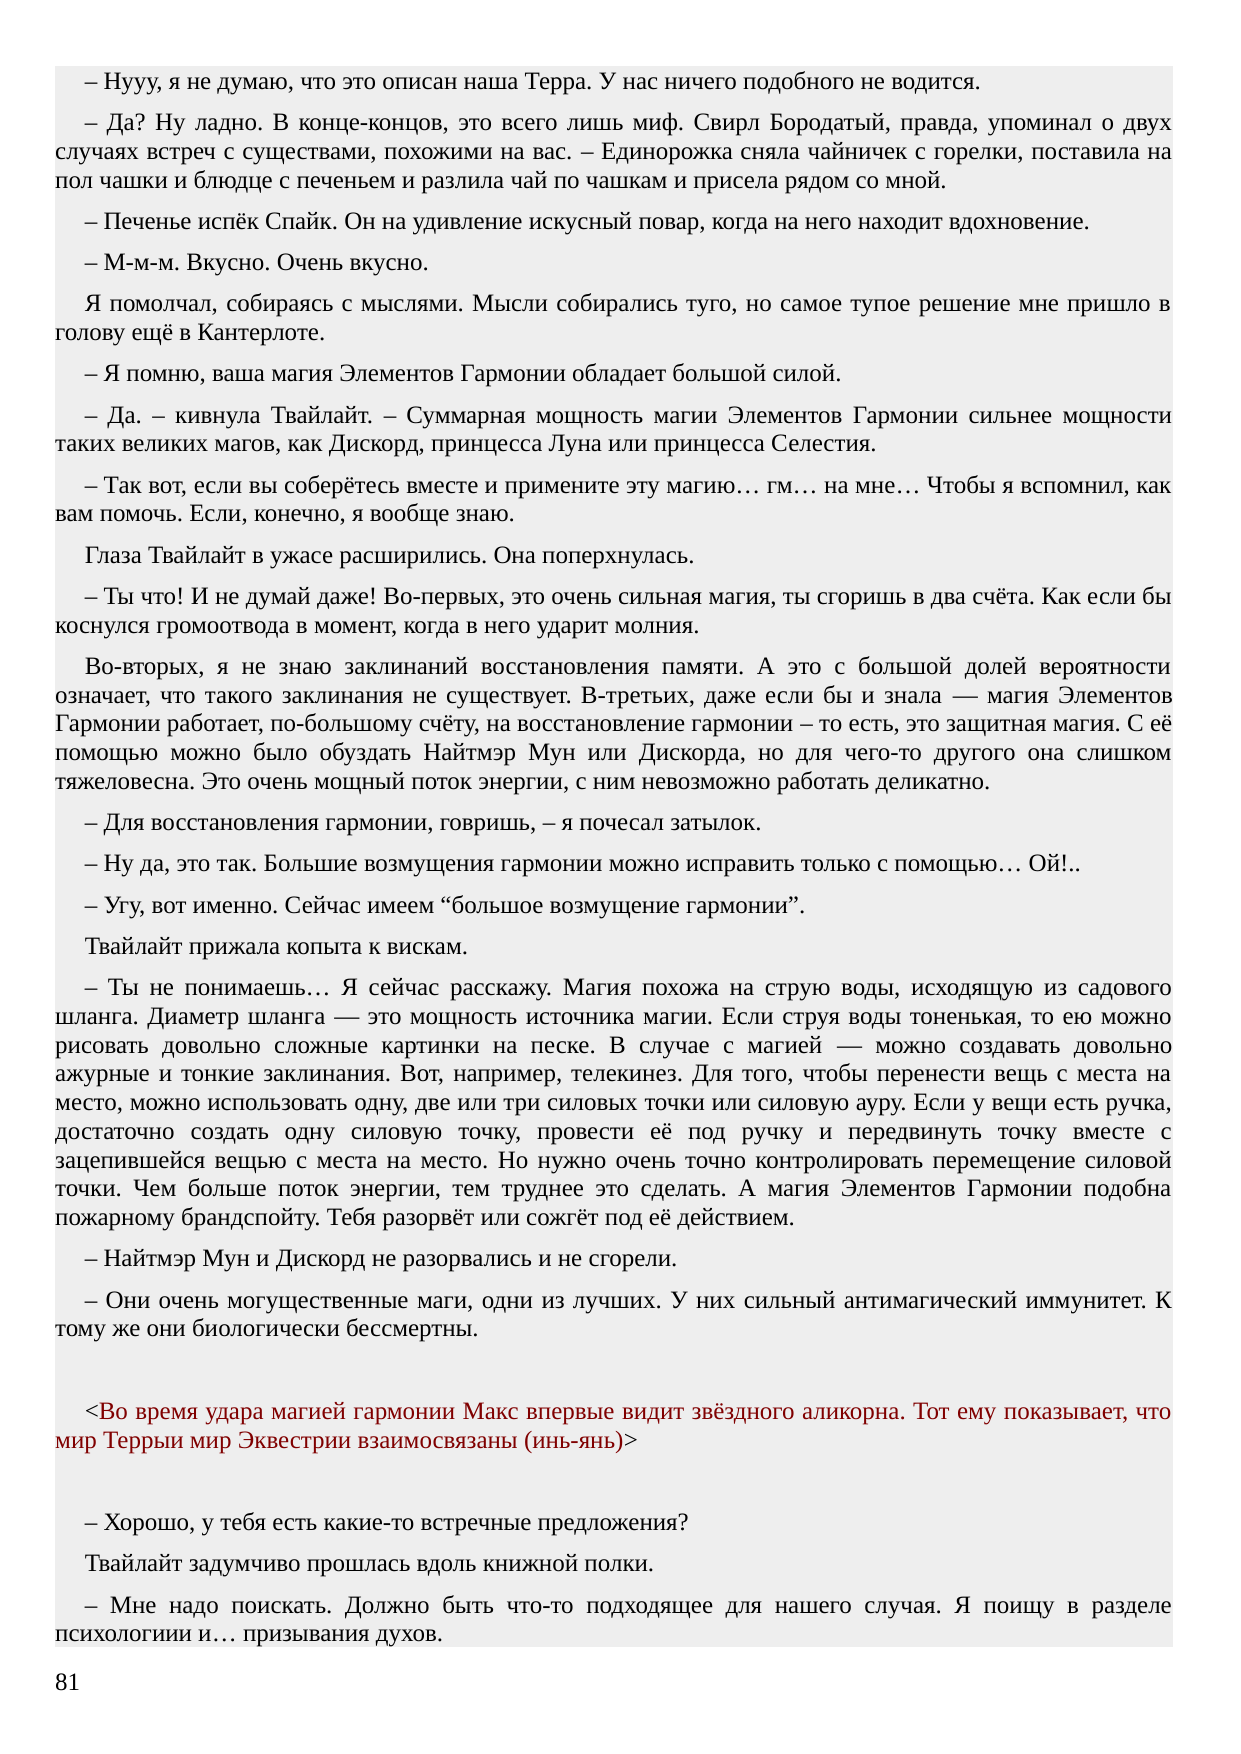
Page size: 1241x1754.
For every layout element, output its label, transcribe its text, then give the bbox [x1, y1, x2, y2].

text – М-м-м. Вкусно. Очень вкусно. [55, 247, 1173, 276]
text Твайлайт задумчиво прошлась вдоль книжной полки. [55, 1548, 1173, 1577]
text – Ну да, это так. Большие возмущения гармонии можно исправить только с помощью… Ой!.. [55, 848, 1173, 877]
text – Для восстановления гармонии, говришь, – я почесал затылок. [55, 807, 1173, 836]
text – Мне надо поискать. Должно быть что-то подходящее для нашего случая. Я поищу в разделе психологиии и… призывания духов. [55, 1590, 1173, 1647]
text – Ты что! И не думай даже! Во-первых, это очень сильная магия, ты сгоришь в два счёта. Как если бы коснулся громоотвода в момент, когда в него ударит молния. [55, 581, 1173, 638]
text Во-вторых, я не знаю заклинаний восстановления памяти. А это с большой долей вероятности означает, что такого заклинания не существует. В-третьих, даже если бы и знала — магия Элементов Гармонии работает, по-большому счёту, на восстановление гармонии – то есть, это защитная магия. С её помощью можно было обуздать Найтмэр Мун или Дискорда, но для чего-то другого она слишком тяжеловесна. Это очень мощный поток энергии, с ним невозможно работать деликатно. [55, 651, 1173, 795]
text – Они очень могущественные маги, одни из лучших. У них сильный антимагический иммунитет. К тому же они биологически бессмертны. [55, 1285, 1173, 1342]
text – Печенье испёк Спайк. Он на удивление искусный повар, когда на него находит вдохновение. [55, 206, 1173, 235]
text – Да. – кивнула Твайлайт. – Суммарная мощность магии Элементов Гармонии сильнее мощности таких великих магов, как Дискорд, принцесса Луна или принцесса Селестия. [55, 400, 1173, 457]
text – Да? Ну ладно. В конце-концов, это всего лишь миф. Свирл Бородатый, правда, упоминал о двух случаях встреч с существами, похожими на вас. – Единорожка сняла чайничек с горелки, поставила на пол чашки и блюдце с печеньем и разлила чай по чашкам и присела рядом со мной. [55, 107, 1173, 193]
text Я помолчал, собираясь с мыслями. Мысли собирались туго, но самое тупое решение мне пришло в голову ещё в Кантерлоте. [55, 288, 1173, 346]
text – Нууу, я не думаю, что это описан наша Терра. У нас ничего подобного не водится. [55, 66, 1173, 95]
text <Во время удара магией гармонии Макс впервые видит звёздного аликорна. Тот ему показывает, что мир Террыи мир Эквестрии взаимосвязаны (инь-янь)> [55, 1396, 1173, 1453]
text – Я помню, ваша магия Элементов Гармонии обладает большой силой. [55, 358, 1173, 387]
text – Найтмэр Мун и Дискорд не разорвались и не сгорели. [55, 1243, 1173, 1272]
text Глаза Твайлайт в ужасе расширились. Она поперхнулась. [55, 540, 1173, 568]
text Твайлайт прижала копыта к вискам. [55, 931, 1173, 960]
text – Так вот, если вы соберётесь вместе и примените эту магию… гм… на мне… Чтобы я вспомнил, как вам помочь. Если, конечно, я вообще знаю. [55, 470, 1173, 527]
text – Ты не понимаешь… Я сейчас расскажу. Магия похожа на струю воды, исходящую из садового шланга. Диаметр шланга — это мощность источника магии. Если струя воды тоненькая, то ею можно рисовать довольно сложные картинки на песке. В случае с магией — можно создавать довольно ажурные и тонкие заклинания. Вот, например, телекинез. Для того, чтобы перенести вещь с места на место, можно использовать одну, две или три силовых точки или силовую ауру. Если у вещи есть ручка, достаточно создать одну силовую точку, провести её под ручку и передвинуть точку вместе с зацепившейся вещью с места на место. Но нужно очень точно контролировать перемещение силовой точки. Чем больше поток энергии, тем труднее это сделать. А магия Элементов Гармонии подобна пожарному брандспойту. Тебя разорвёт или сожгёт под её действием. [55, 972, 1173, 1231]
text – Хорошо, у тебя есть какие-то встречные предложения? [55, 1507, 1173, 1536]
text – Угу, вот именно. Сейчас имеем “большое возмущение гармонии”. [55, 890, 1173, 918]
